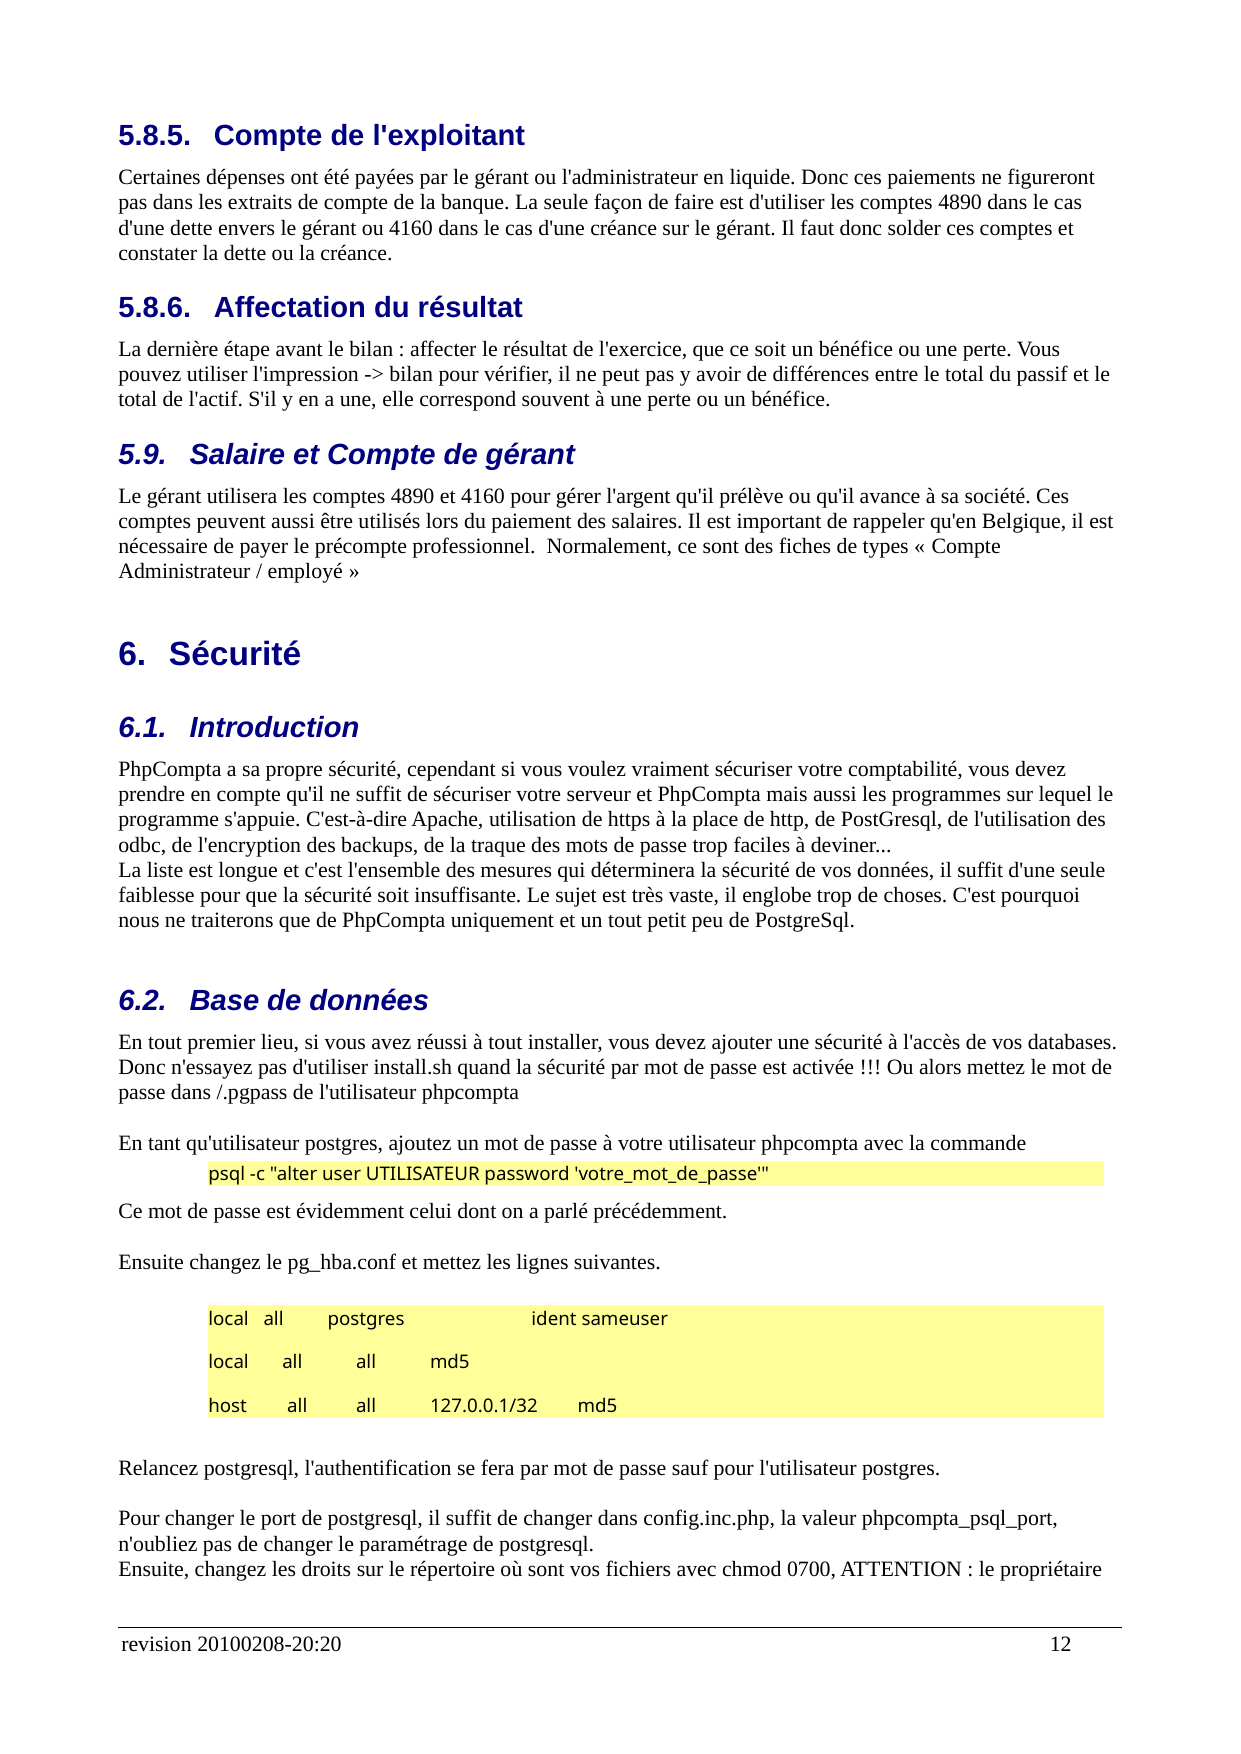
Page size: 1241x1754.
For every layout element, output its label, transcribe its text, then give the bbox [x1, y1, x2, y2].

text Certaines dépenses ont été payées par le gérant ou l'administrateur en liquide. Donc ces paiements ne figureront pas dans les extraits de compte de la banque. La seule façon de faire est d'utiliser les comptes 4890 dans le cas d'une dette envers le gérant ou 4160 dans le cas d'une créance sur le gérant. Il faut donc solder ces comptes et constater la dette ou la créance. [118, 164, 1122, 265]
text Ensuite, changez les droits sur le répertoire où sont vos fichiers avec chmod 0700, ATTENTION : le propriétaire [118, 1556, 1122, 1581]
subtitle Affectation du résultat [118, 290, 1122, 323]
subtitle Sécurité [118, 634, 1122, 672]
text La dernière étape avant le bilan : affecter le résultat de l'exercice, que ce soit un bénéfice ou une perte. Vous pouvez utiliser l'impression -> bilan pour vérifier, il ne peut pas y avoir de différences entre le total du passif et le total de l'actif. S'il y en a une, elle correspond souvent à une perte ou un bénéfice. [118, 336, 1122, 412]
text host all all 127.0.0.1/32 md5 [208, 1392, 1104, 1418]
text En tout premier lieu, si vous avez réussi à tout installer, vous devez ajouter une sécurité à l'accès de vos databases. Donc n'essayez pas d'utiliser install.sh quand la sécurité par mot de passe est activée !!! Ou alors mettez le mot de passe dans /.pgpass de l'utilisateur phpcompta [118, 1029, 1122, 1104]
text Relancez postgresql, l'authentification se fera par mot de passe sauf pour l'utilisateur postgres. [118, 1455, 1122, 1480]
text Le gérant utilisera les comptes 4890 et 4160 pour gérer l'argent qu'il prélève ou qu'il avance à sa société. Ces comptes peuvent aussi être utilisés lors du paiement des salaires. Il est important de rappeler qu'en Belgique, il est nécessaire de payer le précompte professionnel. Normalement, ce sont des fiches de types « Compte Administrateur / employé » [118, 483, 1122, 583]
text En tant qu'utilisateur postgres, ajoutez un mot de passe à votre utilisateur phpcompta avec la commande [118, 1129, 1122, 1155]
text local all postgres ident sameuser [208, 1305, 1104, 1331]
text PhpCompta a sa propre sécurité, cependant si vous voulez vraiment sécuriser votre comptabilité, vous devez prendre en compte qu'il ne suffit de sécuriser votre serveur et PhpCompta mais aussi les programmes sur lequel le programme s'appuie. C'est-à-dire Apache, utilisation de https à la place de http, de PostGresql, de l'utilisation des odbc, de l'encryption des backups, de la traque des mots de passe trop faciles à deviner... [118, 756, 1122, 857]
text Ensuite changez le pg_hba.conf et mettez les lignes suivantes. [118, 1249, 1122, 1274]
text Pour changer le port de postgresql, il suffit de changer dans config.inc.php, la valeur phpcompta_psql_port, n'oubliez pas de changer le paramétrage de postgresql. [118, 1505, 1122, 1556]
text psql -c "alter user UTILISATEUR password 'votre_mot_de_passe'" [208, 1161, 1104, 1186]
subtitle Introduction [118, 710, 1122, 743]
text La liste est longue et c'est l'ensemble des mesures qui déterminera la sécurité de vos données, il suffit d'une seule faiblesse pour que la sécurité soit insuffisante. Le sujet est très vaste, il englobe trop de choses. C'est pourquoi nous ne traiterons que de PhpCompta uniquement et un tout petit peu de PostgreSql. [118, 857, 1122, 932]
text Ce mot de passe est évidemment celui dont on a parlé précédemment. [118, 1198, 1122, 1223]
subtitle Compte de l'exploitant [118, 118, 1122, 152]
subtitle Salaire et Compte de gérant [118, 437, 1122, 470]
subtitle Base de données [118, 983, 1122, 1016]
text local all all md5 [208, 1349, 1104, 1374]
